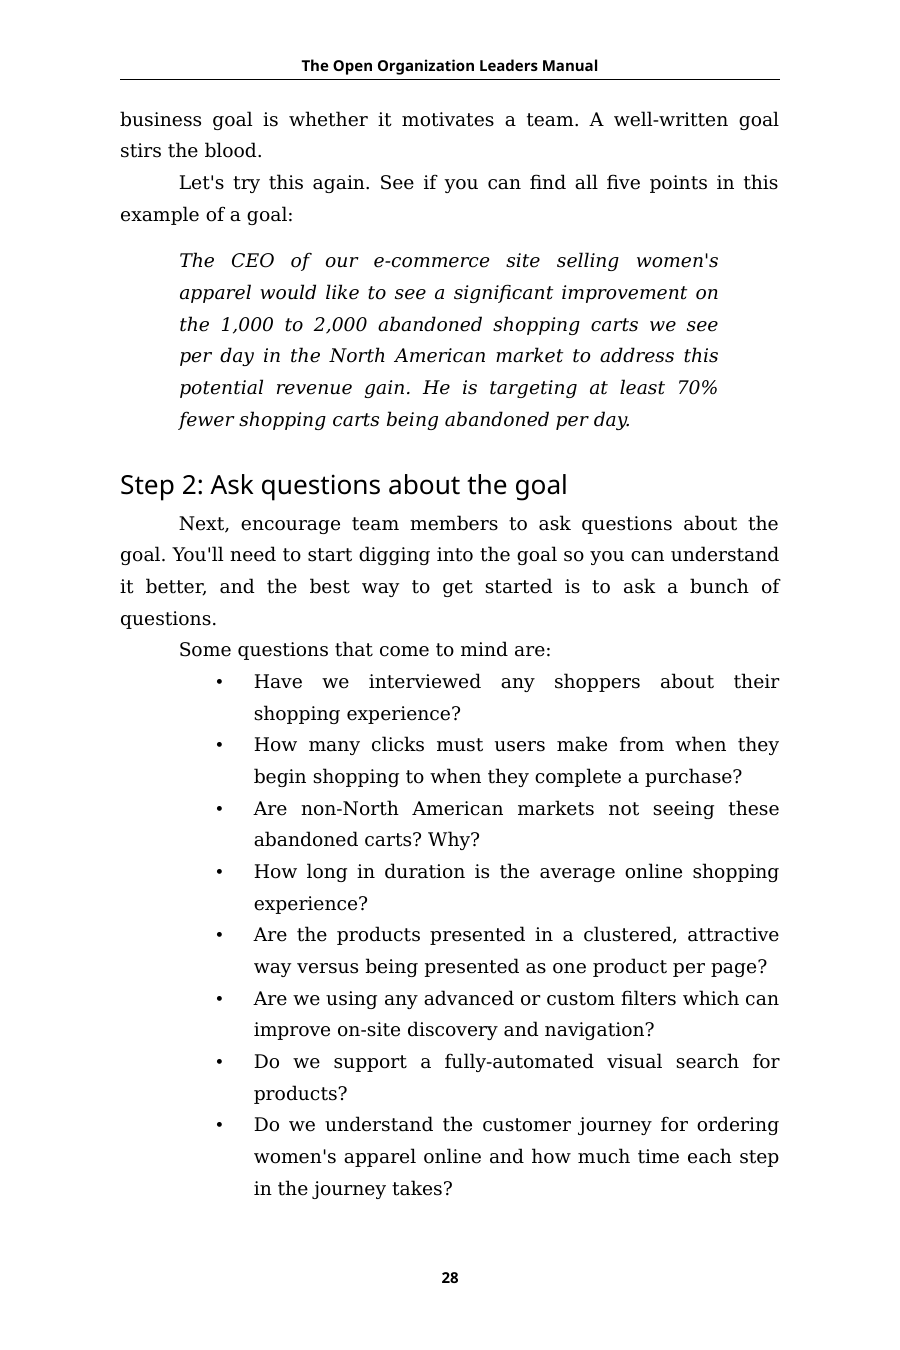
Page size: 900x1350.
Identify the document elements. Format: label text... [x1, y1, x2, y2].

text business goal is whether it motivates a team. A well-written goal stirs the blood. [120, 109, 780, 162]
subtitle Step 2: Ask questions about the goal [120, 470, 780, 501]
list How long in duration is the average online shopping experience? [216, 861, 780, 914]
text The CEO of our e-commerce site selling women's apparel would like to see a significant improvement on the 1,000 to 2,000 abandoned shopping carts we see per day in the North American market to address this potential revenue gain. He is targeting at least 70% fewer shopping carts being abandoned per day. [179, 250, 721, 431]
text Let's try this again. See if you can find all five points in this example of a goal: [120, 172, 780, 226]
list Are non-North American markets not seeing these abandoned carts? Why? [216, 798, 780, 851]
list Are we using any advanced or custom filters which can improve on-site discovery and navigation? [216, 988, 780, 1041]
text Some questions that come to mind are: [120, 639, 780, 661]
list Do we support a fully-automated visual search for products? [216, 1051, 780, 1104]
text Next, encourage team members to ask questions about the goal. You'll need to start digging into the goal so you can understand it better, and the best way to get started is to ask a bunch of questions. [120, 513, 780, 629]
list Do we understand the customer journey for ordering women's apparel online and how much time each step in the journey takes? [216, 1114, 780, 1199]
list Are the products presented in a clustered, attractive way versus being presented as one product per page? [216, 924, 780, 978]
list How many clicks must users make from when they begin shopping to when they complete a purchase? [216, 734, 780, 788]
list Have we interviewed any shoppers about their shopping experience? [216, 671, 780, 724]
